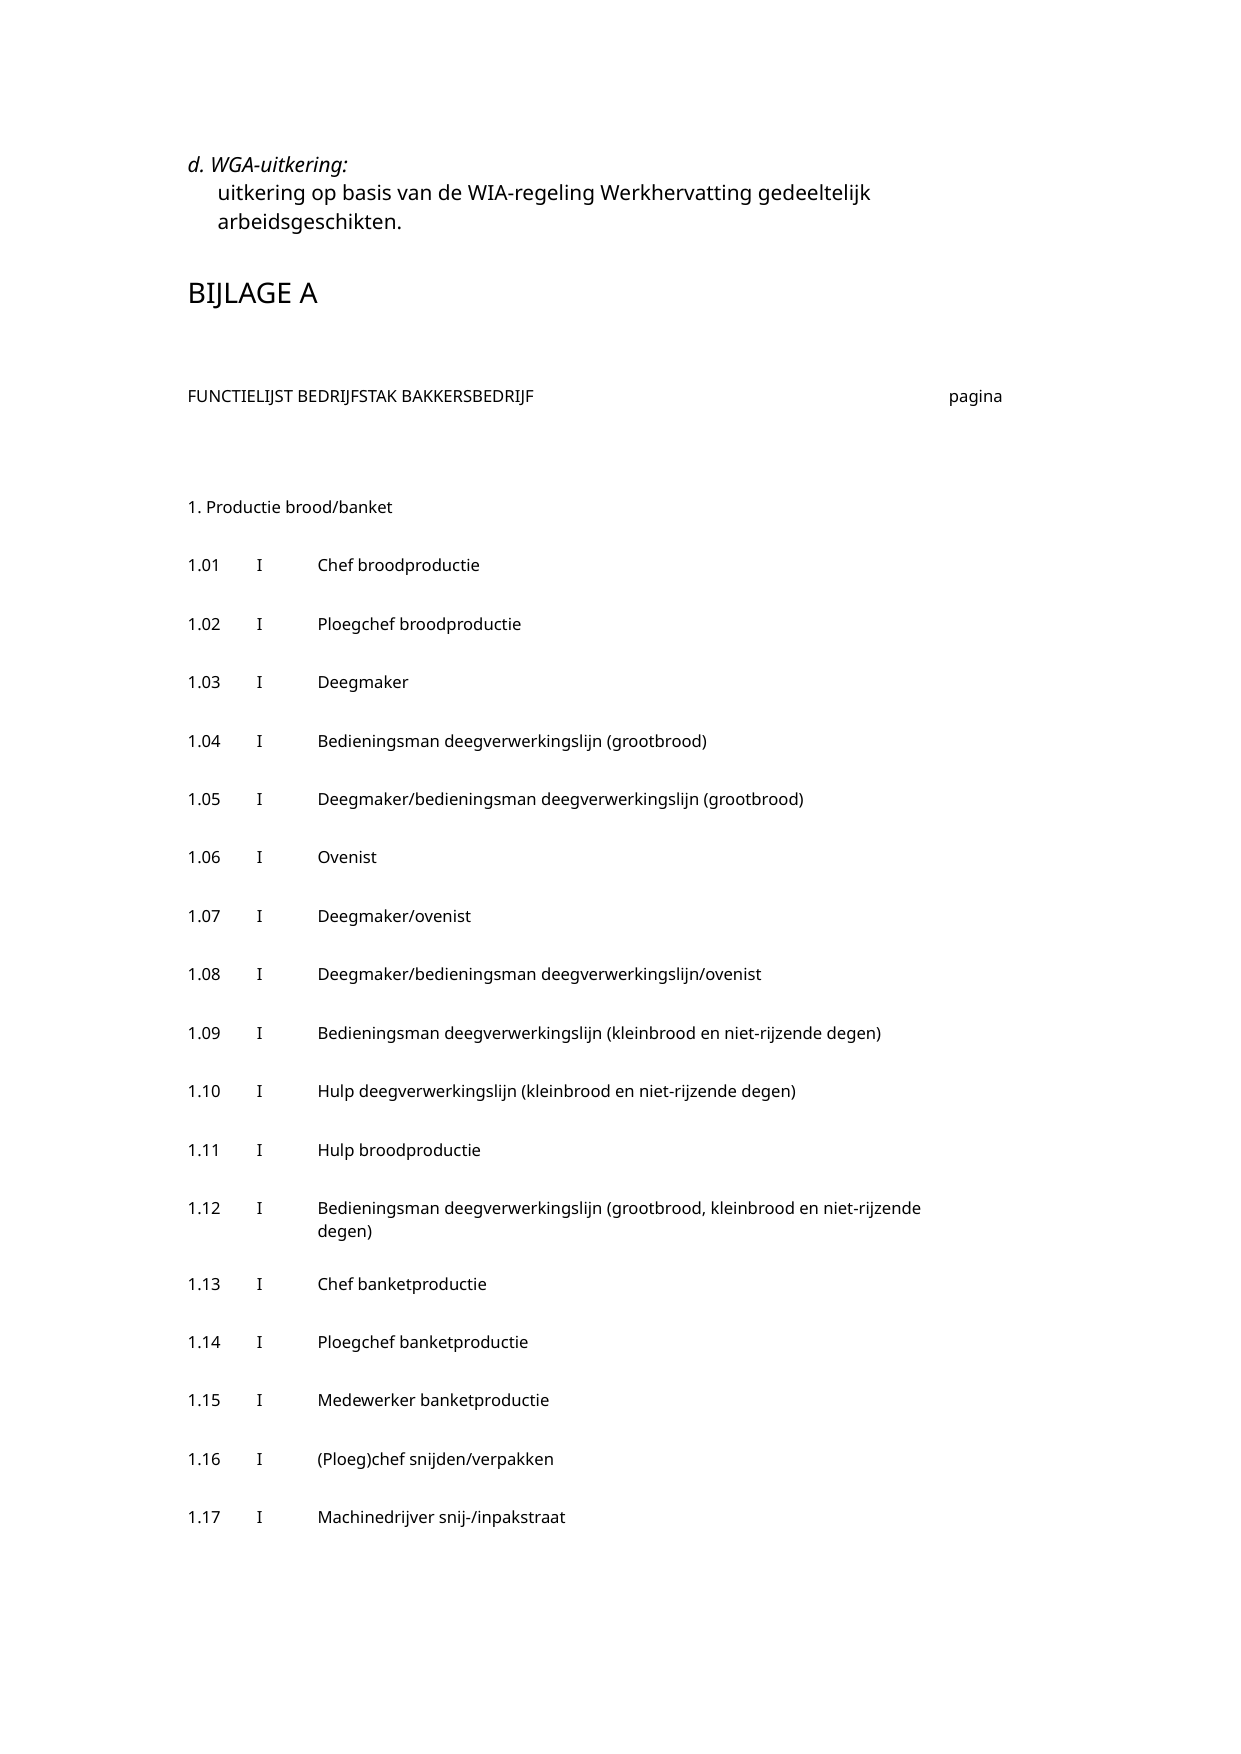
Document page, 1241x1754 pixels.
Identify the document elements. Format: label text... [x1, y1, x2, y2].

table_cell Deegmaker/bedieningsman deegverwerkingslijn (grootbrood) [317, 788, 949, 846]
table_cell [949, 671, 1053, 729]
table_cell Ovenist [317, 846, 949, 904]
table_cell 1.02 [188, 613, 257, 671]
table_cell [949, 437, 1053, 496]
table_cell 1.15 [188, 1389, 257, 1447]
subtitle BIJLAGE A [187, 273, 1053, 311]
table_cell 1.03 [188, 671, 257, 729]
table_cell Bedieningsman deegverwerkingslijn (grootbrood, kleinbrood en niet-rijzende degen) [317, 1197, 949, 1272]
table_cell I [257, 1331, 317, 1389]
table_cell 1.04 [188, 729, 257, 788]
table_cell [949, 788, 1053, 846]
table_cell 1.08 [188, 963, 257, 1021]
table_cell 1.11 [188, 1138, 257, 1197]
table_cell [949, 846, 1053, 904]
table_cell 1.07 [188, 905, 257, 963]
table_cell 1. Productie brood/banket [188, 496, 949, 554]
table_cell [257, 437, 317, 496]
table_cell Deegmaker [317, 671, 949, 729]
table_cell I [257, 846, 317, 904]
table_cell [949, 1197, 1053, 1272]
table_cell I [257, 1506, 317, 1564]
table_cell I [257, 1389, 317, 1447]
table_cell Machinedrijver snij-/inpakstraat [317, 1506, 949, 1564]
table_cell 1.09 [188, 1021, 257, 1080]
table_cell I [257, 1021, 317, 1080]
table_cell Deegmaker/ovenist [317, 905, 949, 963]
table_cell 1.12 [188, 1197, 257, 1272]
table_cell [949, 963, 1053, 1021]
table_cell 1.13 [188, 1272, 257, 1331]
table_cell 1.01 [188, 554, 257, 612]
table_cell 1.10 [188, 1080, 257, 1138]
table_cell I [257, 729, 317, 788]
table_cell I [257, 554, 317, 612]
table_cell (Ploeg)chef snijden/verpakken [317, 1448, 949, 1506]
table_cell [949, 1389, 1053, 1447]
table_cell 1.06 [188, 846, 257, 904]
table_cell [317, 437, 949, 496]
table_cell Deegmaker/bedieningsman deegverwerkingslijn/ovenist [317, 963, 949, 1021]
table_cell Chef banketproductie [317, 1272, 949, 1331]
table_cell [949, 613, 1053, 671]
table_header FUNCTIELIJST BEDRIJFSTAK BAKKERSBEDRIJF [188, 384, 949, 437]
table_cell I [257, 1080, 317, 1138]
table_cell 1.16 [188, 1448, 257, 1506]
table_cell Hulp broodproductie [317, 1138, 949, 1197]
table_cell Chef broodproductie [317, 554, 949, 612]
table_cell [949, 1331, 1053, 1389]
table_cell Ploegchef banketproductie [317, 1331, 949, 1389]
table_cell [949, 1448, 1053, 1506]
text d. WGA-uitkering: [187, 150, 1053, 178]
table_cell I [257, 905, 317, 963]
table_cell 1.14 [188, 1331, 257, 1389]
table_cell I [257, 613, 317, 671]
table_cell 1.17 [188, 1506, 257, 1564]
table_header pagina [949, 384, 1053, 437]
table_cell Hulp deegverwerkingslijn (kleinbrood en niet-rijzende degen) [317, 1080, 949, 1138]
text uitkering op basis van de WIA-regeling Werkhervatting gedeeltelijk arbeidsgeschikten. [217, 178, 1053, 235]
table_cell Ploegchef broodproductie [317, 613, 949, 671]
table_cell [949, 554, 1053, 612]
table_cell I [257, 1138, 317, 1197]
table_cell 1.05 [188, 788, 257, 846]
table_cell I [257, 963, 317, 1021]
table_cell [949, 1138, 1053, 1197]
table_cell [949, 1272, 1053, 1331]
table_cell [949, 729, 1053, 788]
table_cell [949, 905, 1053, 963]
table_cell I [257, 788, 317, 846]
table_cell I [257, 1197, 317, 1272]
table_cell [949, 1021, 1053, 1080]
table_cell Bedieningsman deegverwerkingslijn (kleinbrood en niet-rijzende degen) [317, 1021, 949, 1080]
table_cell [949, 1506, 1053, 1564]
table_cell I [257, 1272, 317, 1331]
table_cell [188, 437, 257, 496]
table_cell I [257, 671, 317, 729]
table_cell Bedieningsman deegverwerkingslijn (grootbrood) [317, 729, 949, 788]
table_cell Medewerker banketproductie [317, 1389, 949, 1447]
table_cell [949, 496, 1053, 554]
table_cell [949, 1080, 1053, 1138]
table_cell I [257, 1448, 317, 1506]
